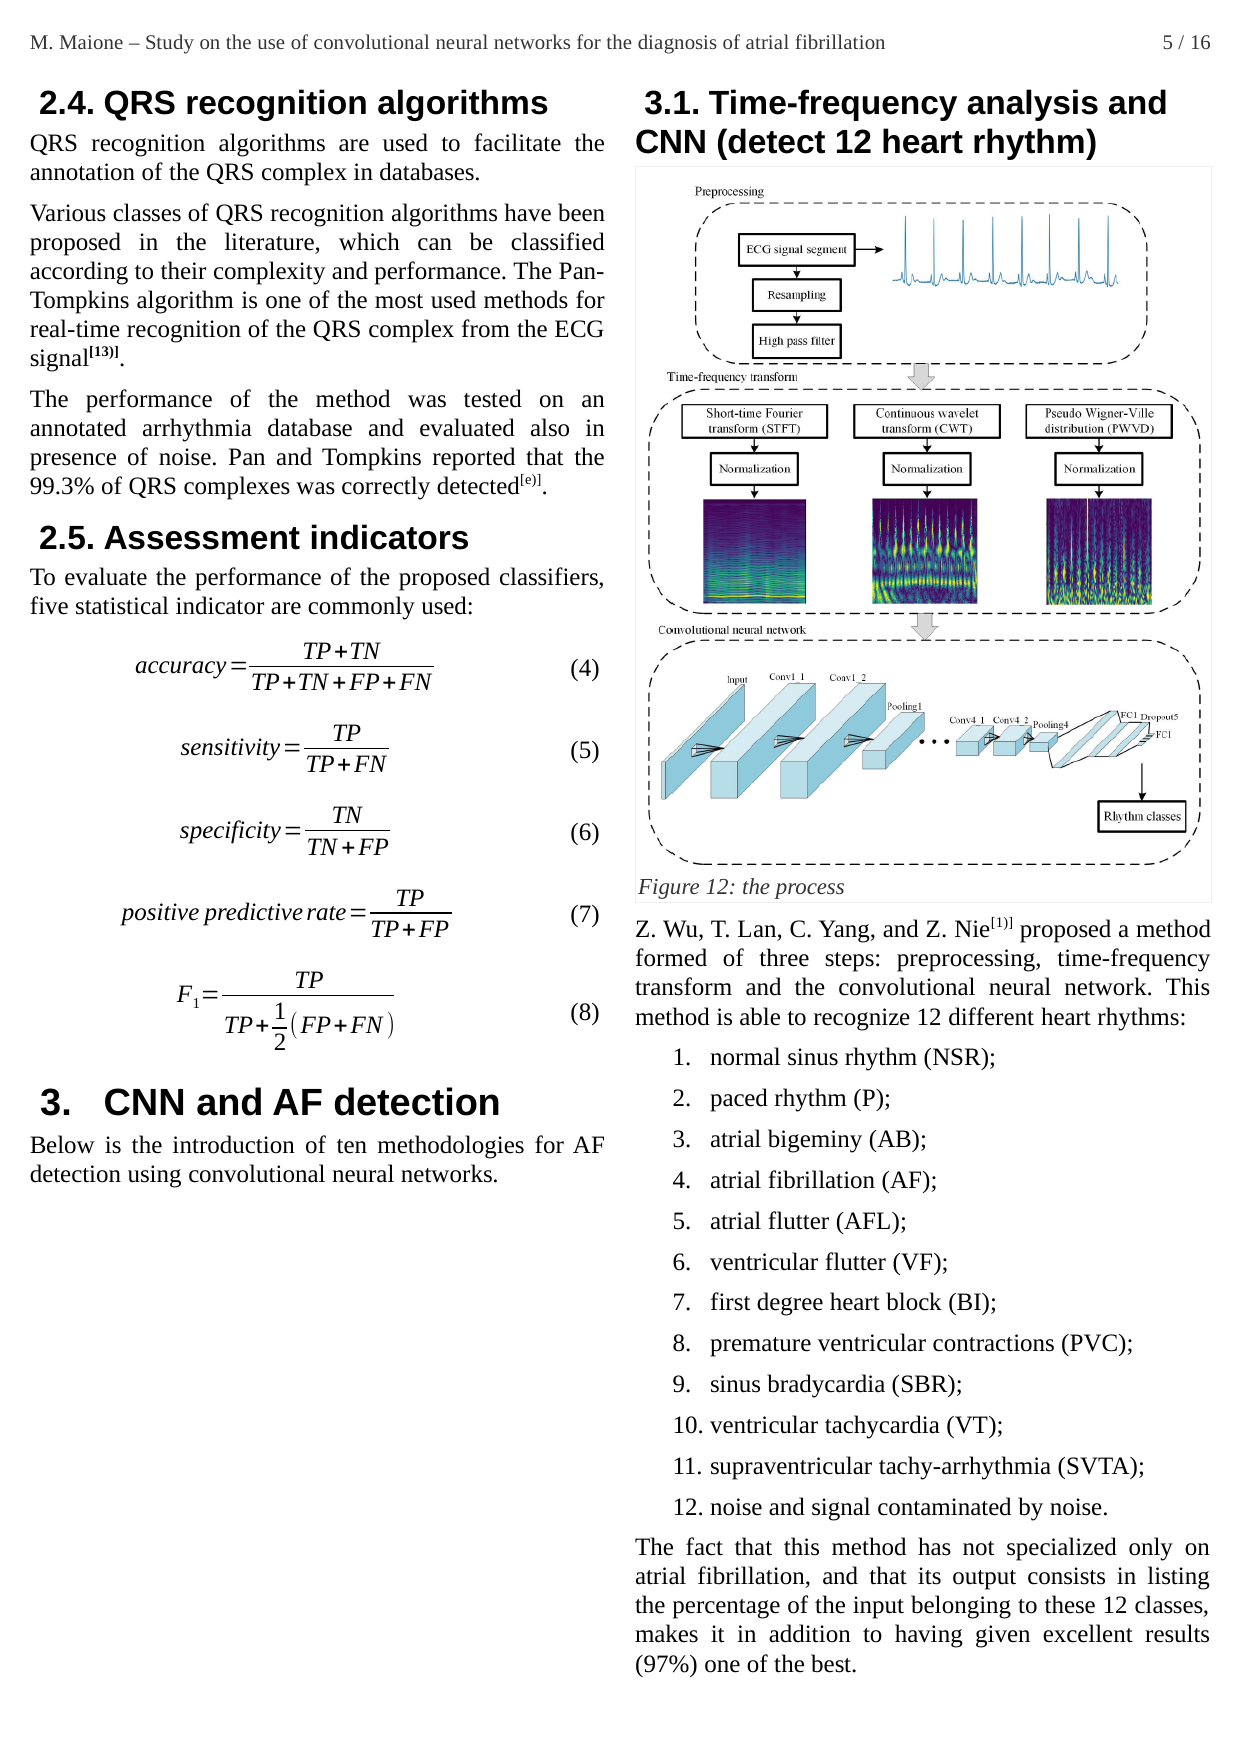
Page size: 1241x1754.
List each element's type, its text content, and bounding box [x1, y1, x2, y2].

text Z. Wu, T. Lan, C. Yang, and Z. Nie[1] proposed a method formed of three steps: preprocessing, time-frequency transform and the convolutional neural network. This method is able to recognize 12 different heart rhythms: [635, 914, 1211, 1030]
list first degree heart block (BI); [672, 1287, 1211, 1316]
table_header [30, 879, 541, 961]
text Below is the introduction of ten methodologies for AF detection using convolutional neural networks. [29, 1129, 605, 1188]
table_header (5) [541, 714, 605, 796]
list noise and signal contaminated by noise. [672, 1491, 1211, 1520]
list sinus bradycardia (SBR); [672, 1369, 1211, 1398]
picture [637, 181, 1208, 873]
table_header [30, 714, 541, 796]
text Various classes of QRS recognition algorithms have been proposed in the literature, which can be classified according to their complexity and performance. The Pan-Tompkins algorithm is one of the most used methods for real-time recognition of the QRS complex from the ECG signal[13]. [29, 197, 605, 372]
subtitle QRS recognition algorithms [29, 83, 605, 122]
text The fact that this method has not specialized only on atrial fibrillation, and that its output consists in listing the percentage of the input belonging to these 12 classes, makes it in addition to having given excellent results (97%) one of the best. [635, 1532, 1211, 1677]
list ventricular flutter (VF); [672, 1246, 1211, 1275]
subtitle CNN and AF detection [29, 1080, 605, 1123]
table_header [30, 796, 541, 878]
text The performance of the method was tested on an annotated arrhythmia database and evaluated also in presence of noise. Pan and Tompkins reported that the 99.3% of QRS complexes was correctly detected[e]. [29, 383, 605, 500]
table_header (7) [541, 879, 605, 961]
list supraventricular tachy-arrhythmia (SVTA); [672, 1451, 1211, 1479]
table_header (6) [541, 796, 605, 878]
table_header (4) [541, 632, 605, 714]
list atrial bigeminy (AB); [672, 1124, 1211, 1153]
table_header (8) [541, 961, 605, 1074]
table_header [30, 632, 541, 714]
list premature ventricular contractions (PVC); [672, 1328, 1211, 1357]
text QRS recognition algorithms are used to facilitate the annotation of the QRS complex in databases. [29, 127, 605, 186]
list atrial flutter (AFL); [672, 1206, 1211, 1234]
list atrial fibrillation (AF); [672, 1165, 1211, 1194]
table_header [30, 961, 541, 1074]
list normal sinus rhythm (NSR); [672, 1042, 1211, 1071]
subtitle Time-frequency analysis and CNN (detect 12 heart rhythm) [635, 83, 1211, 160]
subtitle Assessment indicators [29, 517, 605, 556]
text To evaluate the performance of the proposed classifiers, five statistical indicator are commonly used: [29, 562, 605, 620]
list paced rhythm (P); [672, 1083, 1211, 1112]
text Figure 12: the process [638, 873, 1208, 899]
list ventricular tachycardia (VT); [672, 1410, 1211, 1439]
